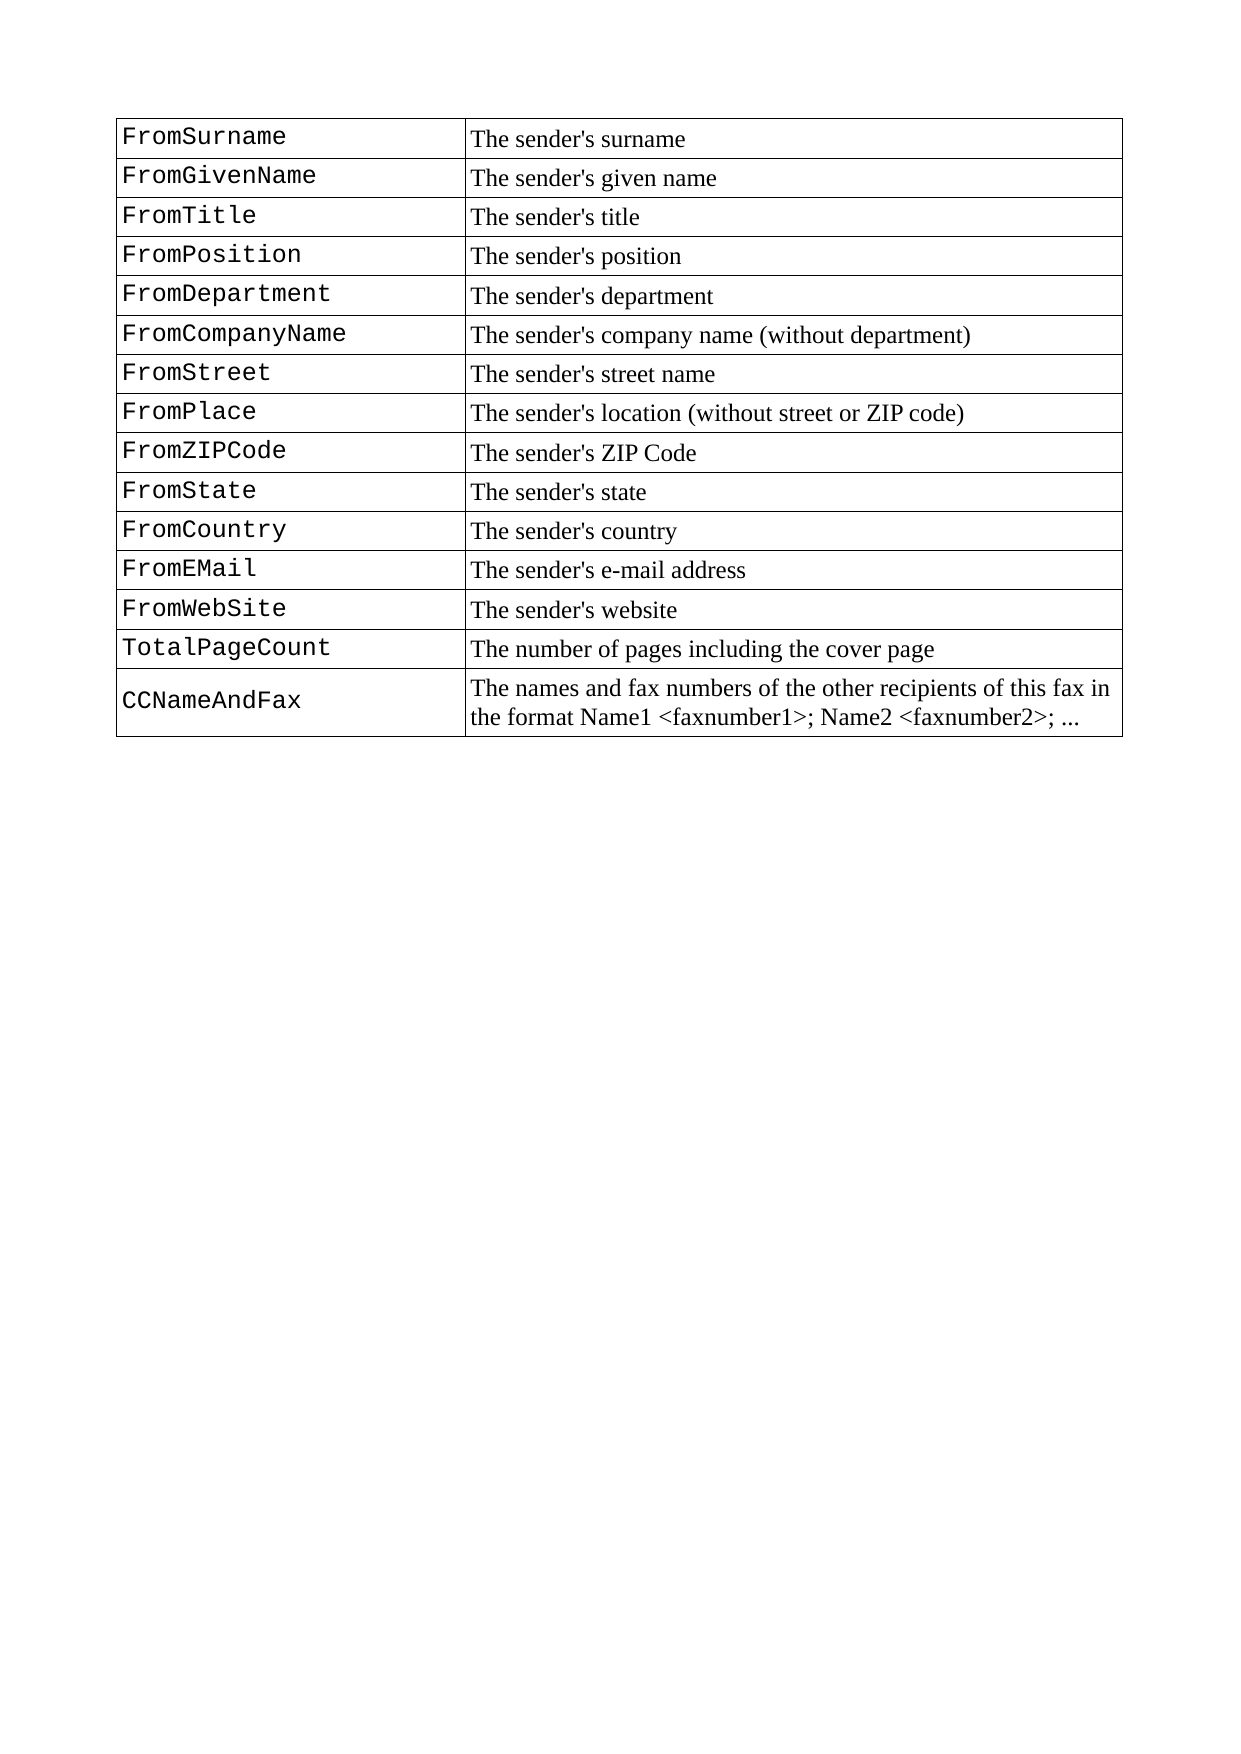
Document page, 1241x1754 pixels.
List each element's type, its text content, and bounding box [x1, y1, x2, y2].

table_cell The names and fax numbers of the other recipients of this fax in the format Name1 <faxnumber1>; Name2 <faxnumber2>; ... [466, 669, 1122, 736]
table_cell The sender's surname [466, 119, 1122, 157]
table_cell The sender's country [466, 512, 1122, 550]
table_cell FromDepartment [117, 276, 465, 314]
table_cell The sender's title [466, 198, 1122, 236]
table_cell FromCountry [117, 512, 465, 550]
table_cell The sender's position [466, 237, 1122, 275]
table_cell The sender's company name (without department) [466, 316, 1122, 354]
table_cell FromEMail [117, 551, 465, 589]
table_cell The sender's street name [466, 355, 1122, 393]
table_cell The sender's ZIP Code [466, 433, 1122, 472]
table_cell FromTitle [117, 198, 465, 236]
table_cell FromPlace [117, 394, 465, 432]
table_cell The number of pages including the cover page [466, 630, 1122, 668]
table_cell TotalPageCount [117, 630, 465, 668]
table_cell FromCompanyName [117, 316, 465, 354]
table_cell FromPosition [117, 237, 465, 275]
table_cell The sender's state [466, 473, 1122, 511]
table_cell FromWebSite [117, 590, 465, 629]
table_cell FromStreet [117, 355, 465, 393]
table_cell FromZIPCode [117, 433, 465, 472]
table_cell FromGivenName [117, 159, 465, 197]
table_cell The sender's given name [466, 159, 1122, 197]
table_cell FromState [117, 473, 465, 511]
table_cell CCNameAndFax [117, 669, 465, 736]
table_cell The sender's department [466, 276, 1122, 314]
table_cell The sender's location (without street or ZIP code) [466, 394, 1122, 432]
table_cell FromSurname [117, 119, 465, 157]
table_cell The sender's website [466, 590, 1122, 629]
table_cell The sender's e-mail address [466, 551, 1122, 589]
